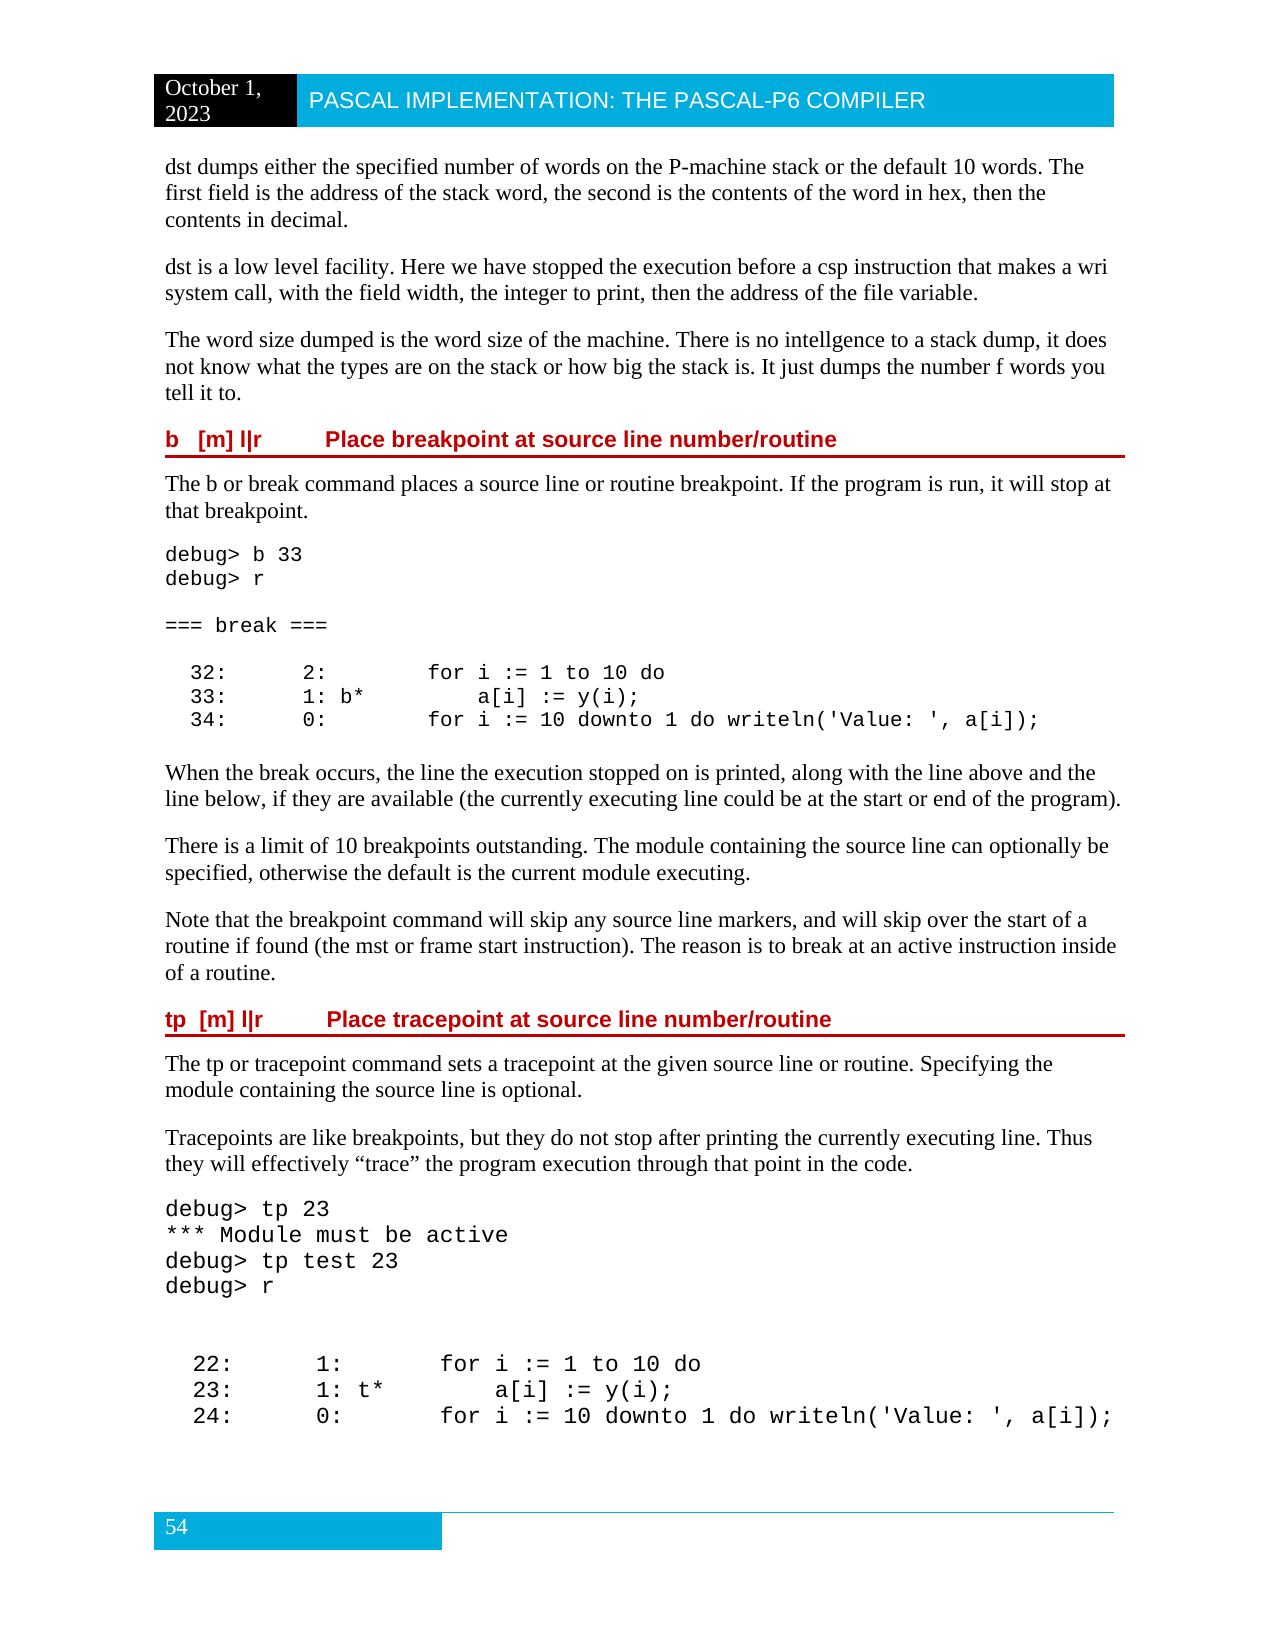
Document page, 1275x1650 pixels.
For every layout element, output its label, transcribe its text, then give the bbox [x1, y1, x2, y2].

text 32: 2: for i := 1 to 10 do [165, 662, 1125, 686]
text === break === [165, 615, 1125, 638]
text debug> tp 23 [165, 1197, 1125, 1223]
text debug> r [165, 1275, 1125, 1301]
text 34: 0: for i := 10 downto 1 do writeln('Value: ', a[i]); [165, 709, 1125, 733]
text debug> tp test 23 [165, 1249, 1125, 1275]
text debug> r [165, 567, 1125, 591]
text 23: 1: t* a[i] := y(i); [165, 1379, 1125, 1404]
text The word size dumped is the word size of the machine. There is no intellgence to a stack dump, it does not know what the types are on the stack or how big the stack is. It just dumps the number f words you tell it to. [165, 326, 1125, 405]
text When the break occurs, the line the execution stopped on is printed, along with the line above and the line below, if they are available (the currently executing line could be at the start or end of the program). [165, 759, 1125, 812]
text The b or break command places a source line or routine breakpoint. If the program is run, it will stop at that breakpoint. [165, 470, 1125, 523]
text There is a limit of 10 breakpoints outstanding. The module containing the source line can optionally be specified, otherwise the default is the current module executing. [165, 832, 1125, 885]
text 22: 1: for i := 1 to 10 do [165, 1353, 1125, 1379]
text Tracepoints are like breakpoints, but they do not stop after printing the currently executing line. Thus they will effectively “trace” the program execution through that point in the code. [165, 1123, 1125, 1176]
subtitle tp [m] l|r Place tracepoint at source line number/routine [165, 1006, 1125, 1034]
text dst dumps either the specified number of words on the P-machine stack or the default 10 words. The first field is the address of the stack word, the second is the contents of the word in hex, then the contents in decimal. [165, 153, 1125, 232]
subtitle b [m] l|r Place breakpoint at source line number/routine [165, 426, 1125, 455]
text 24: 0: for i := 10 downto 1 do writeln('Value: ', a[i]); [165, 1404, 1125, 1431]
text dst is a low level facility. Here we have stopped the execution before a csp instruction that makes a wri system call, with the field width, the integer to print, then the address of the file variable. [165, 253, 1125, 306]
text The tp or tracepoint command sets a tracepoint at the given source line or routine. Specifying the module containing the source line is optional. [165, 1050, 1125, 1103]
text debug> b 33 [165, 544, 1125, 567]
text Note that the breakpoint command will skip any source line markers, and will skip over the start of a routine if found (the mst or frame start instruction). The reason is to break at an active instruction inside of a routine. [165, 906, 1125, 985]
text 33: 1: b* a[i] := y(i); [165, 686, 1125, 709]
text *** Module must be active [165, 1223, 1125, 1249]
